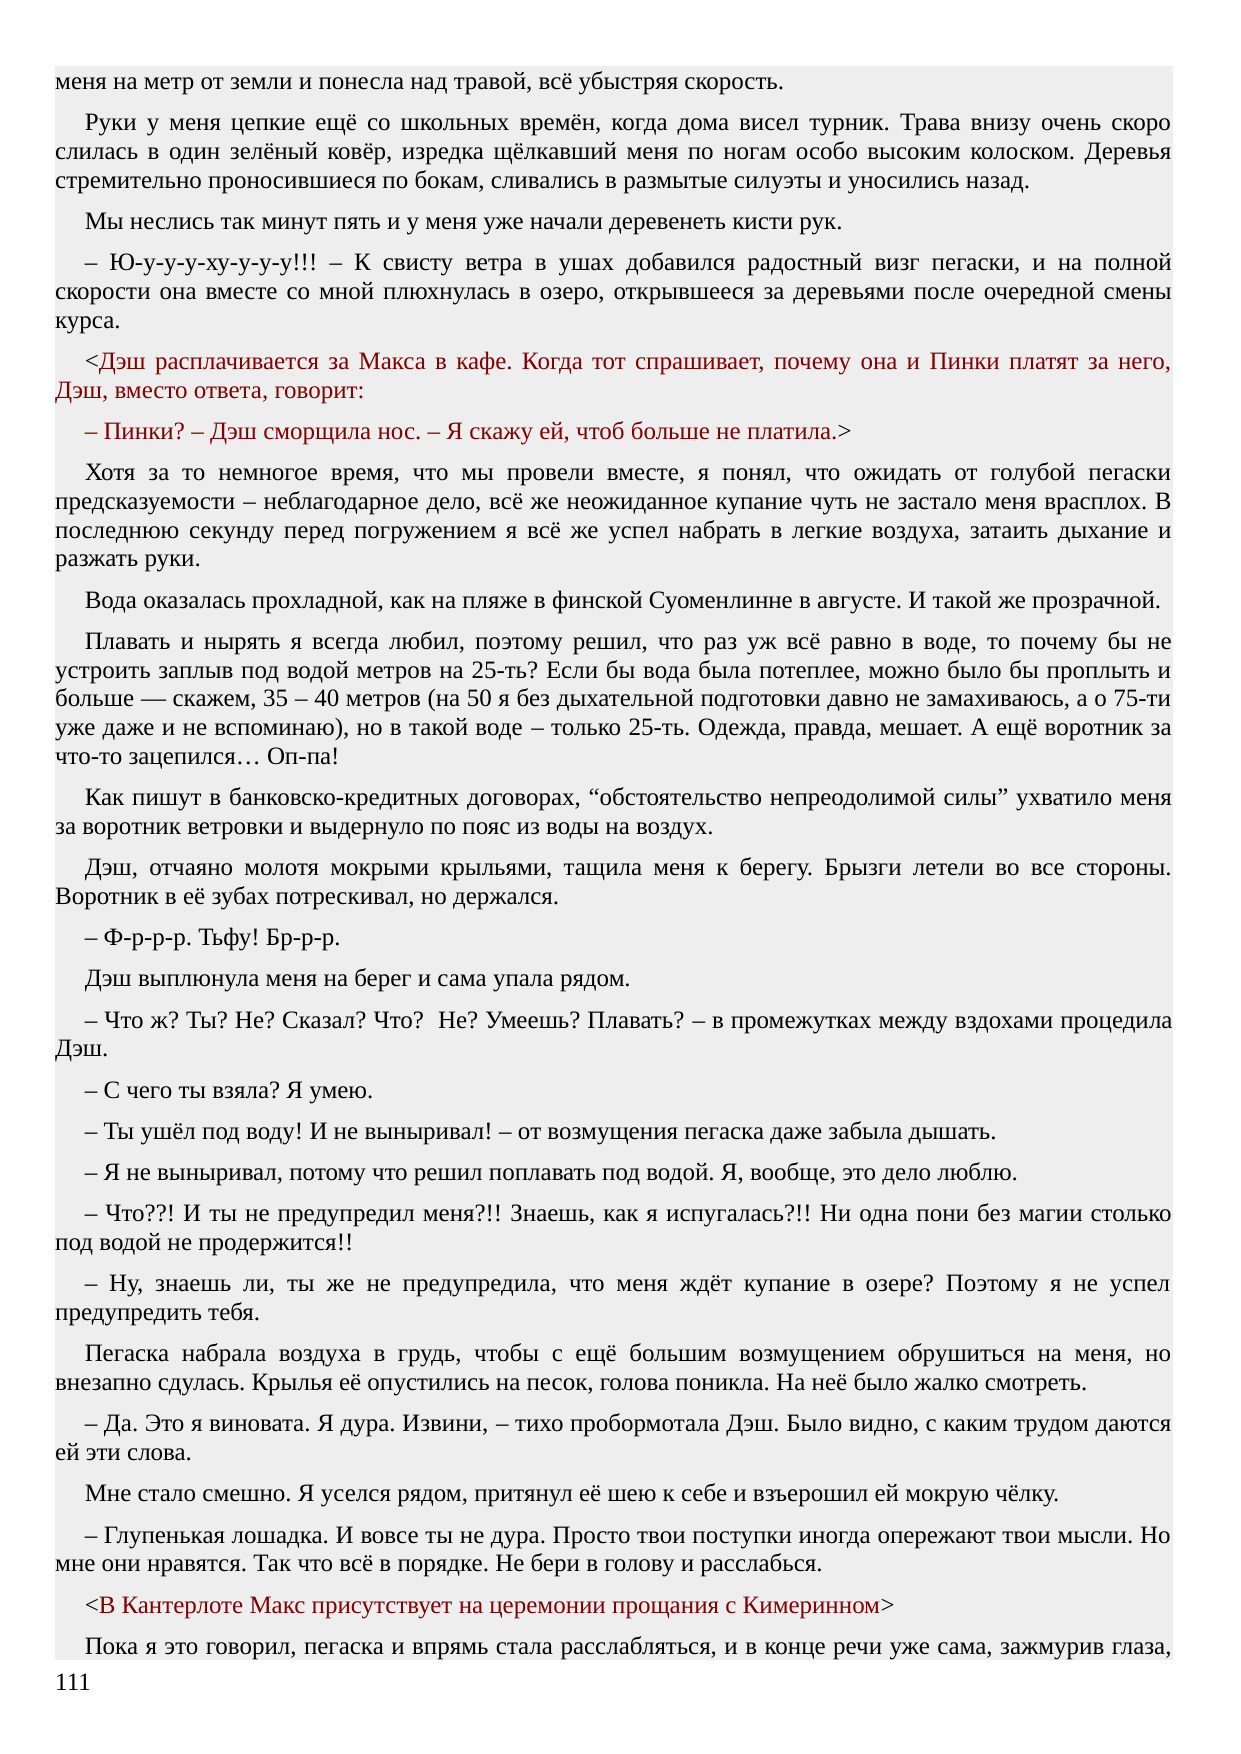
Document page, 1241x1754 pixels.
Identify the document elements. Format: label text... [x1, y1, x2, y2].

text Мы неслись так минут пять и у меня уже начали деревенеть кисти рук. [55, 206, 1173, 235]
text – С чего ты взяла? Я умею. [55, 1075, 1173, 1103]
text Руки у меня цепкие ещё со школьных времён, когда дома висел турник. Трава внизу очень скоро слилась в один зелёный ковёр, изредка щёлкавший меня по ногам особо высоким колоском. Деревья стремительно проносившиеся по бокам, сливались в размытые силуэты и уносились назад. [55, 107, 1173, 193]
text – Глупенькая лошадка. И вовсе ты не дура. Просто твои поступки иногда опережают твои мысли. Но мне они нравятся. Так что всё в порядке. Не бери в голову и расслабься. [55, 1520, 1173, 1577]
text Вода оказалась прохладной, как на пляже в финской Суоменлинне в августе. И такой же прозрачной. [55, 585, 1173, 613]
text <В Кантерлоте Макс присутствует на церемонии прощания с Кимеринном> [55, 1590, 1173, 1618]
text Пегаска набрала воздуха в грудь, чтобы с ещё большим возмущением обрушиться на меня, но внезапно сдулась. Крылья её опустились на песок, голова поникла. На неё было жалко смотреть. [55, 1338, 1173, 1396]
text – Пинки? – Дэш сморщила нос. – Я скажу ей, чтоб больше не платила.> [55, 416, 1173, 445]
text Плавать и нырять я всегда любил, поэтому решил, что раз уж всё равно в воде, то почему бы не устроить заплыв под водой метров на 25-ть? Если бы вода была потеплее, можно было бы проплыть и больше — скажем, 35 – 40 метров (на 50 я без дыхательной подготовки давно не замахиваюсь, а о 75-ти уже даже и не вспоминаю), но в такой воде – только 25-ть. Одежда, правда, мешает. А ещё воротник за что-то зацепился… Оп-па! [55, 626, 1173, 770]
text – Да. Это я виновата. Я дура. Извини, – тихо пробормотала Дэш. Было видно, с каким трудом даются ей эти слова. [55, 1408, 1173, 1466]
text – Я не выныривал, потому что решил поплавать под водой. Я, вообще, это дело люблю. [55, 1157, 1173, 1186]
text Мне стало смешно. Я уселся рядом, притянул её шею к себе и взъерошил ей мокрую чёлку. [55, 1478, 1173, 1507]
text Хотя за то немногое время, что мы провели вместе, я понял, что ожидать от голубой пегаски предсказуемости – неблагодарное дело, всё же неожиданное купание чуть не застало меня врасплох. В последнюю секунду перед погружением я всё же успел набрать в легкие воздуха, затаить дыхание и разжать руки. [55, 457, 1173, 572]
text – Что??! И ты не предупредил меня?!! Знаешь, как я испугалась?!! Ни одна пони без магии столько под водой не продержится!! [55, 1198, 1173, 1256]
text – Ю-у-у-у-ху-у-у-у!!! – К свисту ветра в ушах добавился радостный визг пегаски, и на полной скорости она вместе со мной плюхнулась в озеро, открывшееся за деревьями после очередной смены курса. [55, 247, 1173, 333]
text Дэш, отчаяно молотя мокрыми крыльями, тащила меня к берегу. Брызги летели во все стороны. Воротник в её зубах потрескивал, но держался. [55, 852, 1173, 910]
text – Ты ушёл под воду! И не выныривал! – от возмущения пегаска даже забыла дышать. [55, 1116, 1173, 1145]
text Дэш выплюнула меня на берег и сама упала рядом. [55, 963, 1173, 992]
text Как пишут в банковско-кредитных договорах, “обстоятельство непреодолимой силы” ухватило меня за воротник ветровки и выдернуло по пояс из воды на воздух. [55, 782, 1173, 840]
text – Ну, знаешь ли, ты же не предупредила, что меня ждёт купание в озере? Поэтому я не успел предупредить тебя. [55, 1268, 1173, 1326]
text Пока я это говорил, пегаска и впрямь стала расслабляться, и в конце речи уже сама, зажмурив глаза, [55, 1631, 1173, 1660]
text меня на метр от земли и понесла над травой, всё убыстряя скорость. [55, 66, 1173, 95]
text – Ф-р-р-р. Тьфу! Бр-р-р. [55, 922, 1173, 951]
text <Дэш расплачивается за Макса в кафе. Когда тот спрашивает, почему она и Пинки платят за него, Дэш, вместо ответа, говорит: [55, 346, 1173, 403]
text – Что ж? Ты? Не? Сказал? Что? Не? Умеешь? Плавать? – в промежутках между вздохами процедила Дэш. [55, 1005, 1173, 1062]
